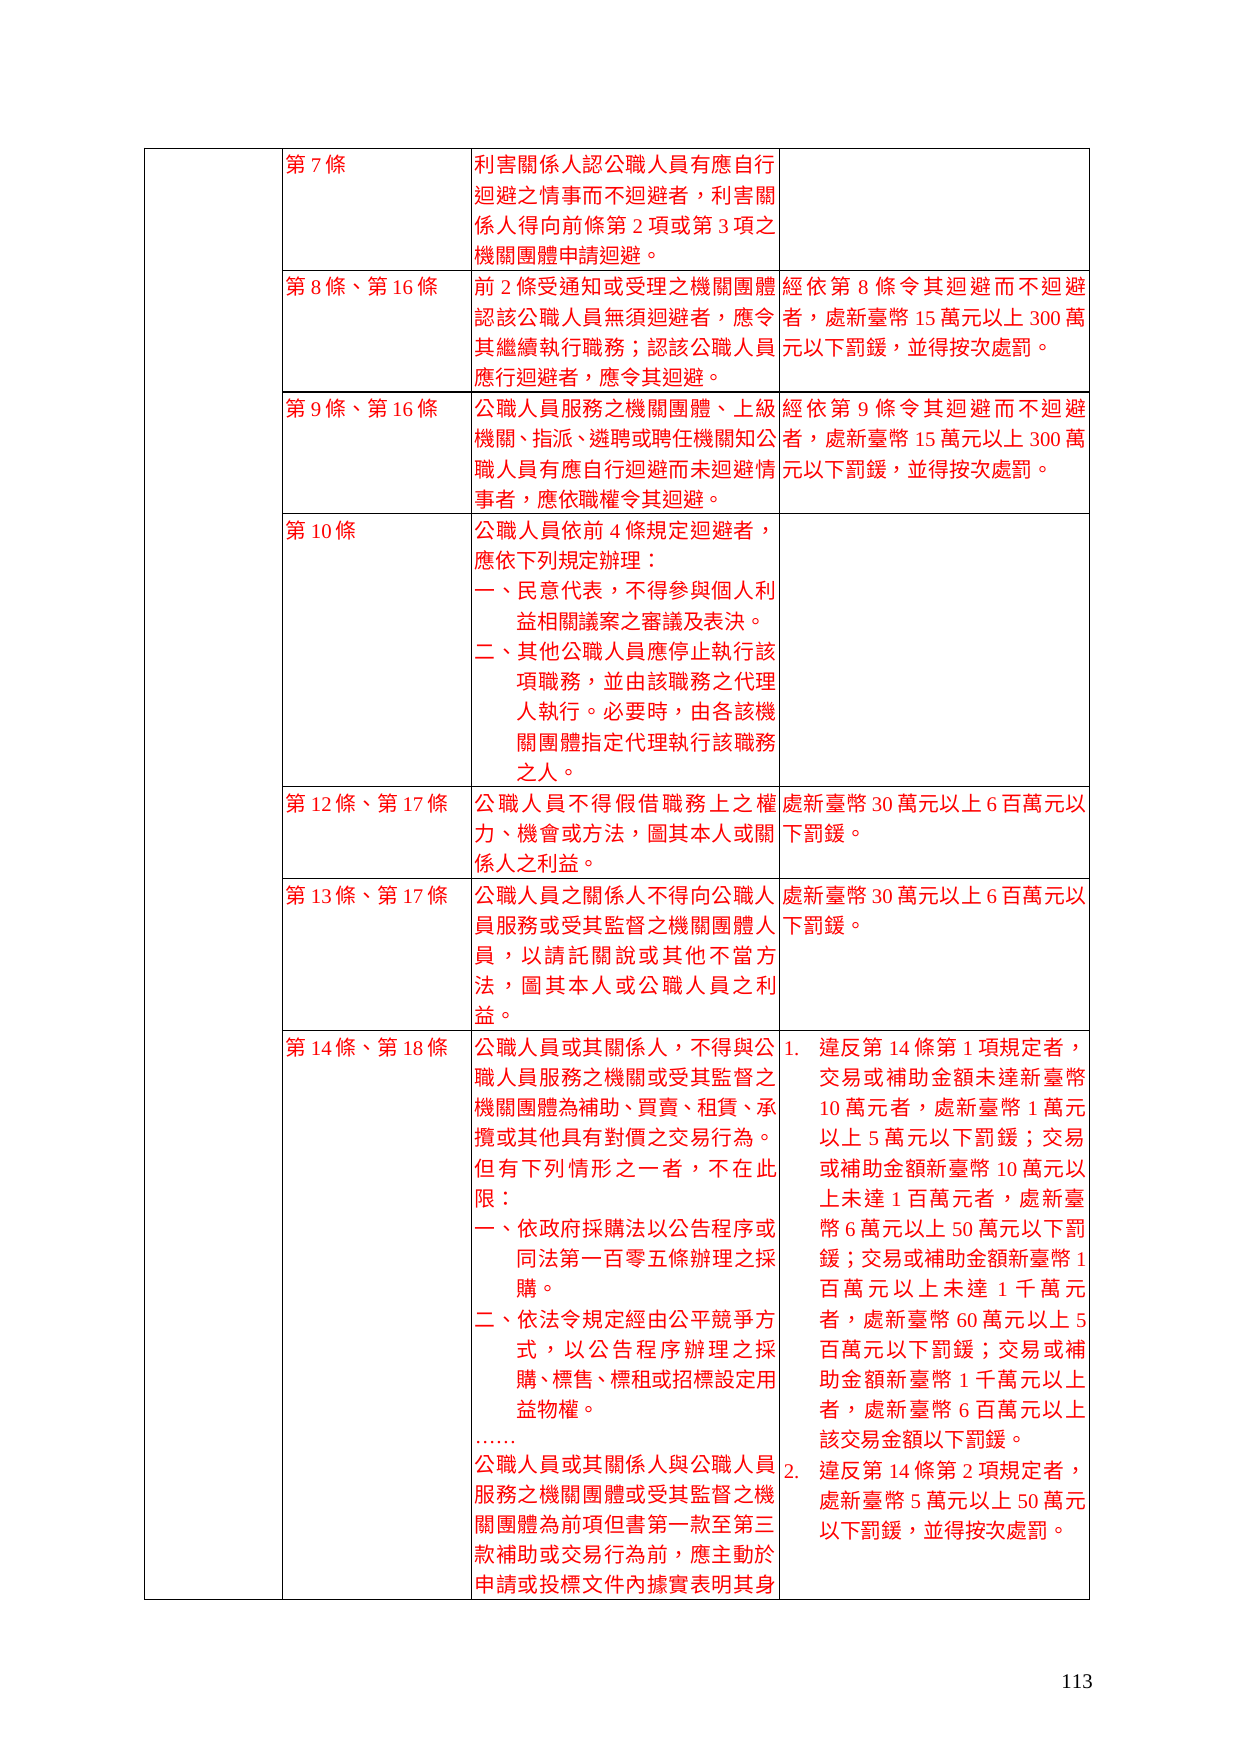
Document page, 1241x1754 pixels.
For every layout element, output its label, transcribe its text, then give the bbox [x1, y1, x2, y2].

table_cell [780, 149, 1089, 269]
table_cell 第8條、第16條 [283, 271, 471, 391]
table_cell 第7條 [283, 149, 471, 269]
table_cell 公職人員不得假借職務上之權力、機會或方法，圖其本人或關係人之利益。 [472, 787, 779, 878]
table_cell [145, 149, 282, 1599]
table_cell 第9條、第16條 [283, 393, 471, 513]
table_cell 公職人員服務之機關團體、上級機關、指派、遴聘或聘任機關知公職人員有應自行迴避而未迴避情事者，應依職權令其迴避。 [472, 393, 779, 513]
table_cell 第13條、第17條 [283, 879, 471, 1030]
table_cell 第12條、第17條 [283, 787, 471, 878]
table_cell 處新臺幣30萬元以上6百萬元以下罰鍰。 [780, 787, 1089, 878]
table_cell 公職人員之關係人不得向公職人員服務或受其監督之機關團體人員，以請託關說或其他不當方法，圖其本人或公職人員之利益。 [472, 879, 779, 1030]
table_cell [780, 514, 1089, 786]
table_cell 處新臺幣30萬元以上6百萬元以下罰鍰。 [780, 879, 1089, 1030]
table_cell 違反第14條第1項規定者，交易或補助金額未達新臺幣10萬元者，處新臺幣1萬元以上5萬元以下罰鍰；交易或補助金額新臺幣10萬元以上未達1百萬元者，處新臺幣6萬元以上50萬元以下罰鍰；交易或補助金額新臺幣1百萬元以上未達1千萬元者，處新臺幣60萬元以上5百萬元以下罰鍰；交易或補助金額新臺幣1千萬元以上者，處新臺幣6百萬元以上該交易金額以下罰鍰。 違反第14條第2項規定者，處新臺幣5萬元以上50萬元以下罰鍰，並得按次處罰。 [780, 1031, 1089, 1599]
table_cell 公職人員依前4條規定迴避者，應依下列規定辦理： 一、民意代表，不得參與個人利益相關議案之審議及表決。 二、其他公職人員應停止執行該項職務，並由該職務之代理人執行。必要時，由各該機關團體指定代理執行該職務之人。 [472, 514, 779, 786]
table_cell 利害關係人認公職人員有應自行迴避之情事而不迴避者，利害關係人得向前條第2項或第3項之機關團體申請迴避。 [472, 149, 779, 269]
table_cell 第14條、第18條 [283, 1031, 471, 1599]
table_cell 公職人員或其關係人，不得與公職人員服務之機關或受其監督之機關團體為補助、買賣、租賃、承攬或其他具有對價之交易行為。但有下列情形之一者，不在此限： 一、依政府採購法以公告程序或同法第一百零五條辦理之採購。 二、依法令規定經由公平競爭方式，以公告程序辦理之採購、標售、標租或招標設定用益物權。 …… 公職人員或其關係人與公職人員服務之機關團體或受其監督之機關團體為前項但書第一款至第三款補助或交易行為前，應主動於申請或投標文件內據實表明其身 [472, 1031, 779, 1599]
table_cell 第10條 [283, 514, 471, 786]
table_cell 經依第8條令其迴避而不迴避者，處新臺幣15萬元以上300萬元以下罰鍰，並得按次處罰。 [780, 271, 1089, 391]
table_cell 經依第9條令其迴避而不迴避者，處新臺幣15萬元以上300萬元以下罰鍰，並得按次處罰。 [780, 393, 1089, 513]
table_cell 前2條受通知或受理之機關團體認該公職人員無須迴避者，應令其繼續執行職務；認該公職人員應行迴避者，應令其迴避。 [472, 271, 779, 391]
